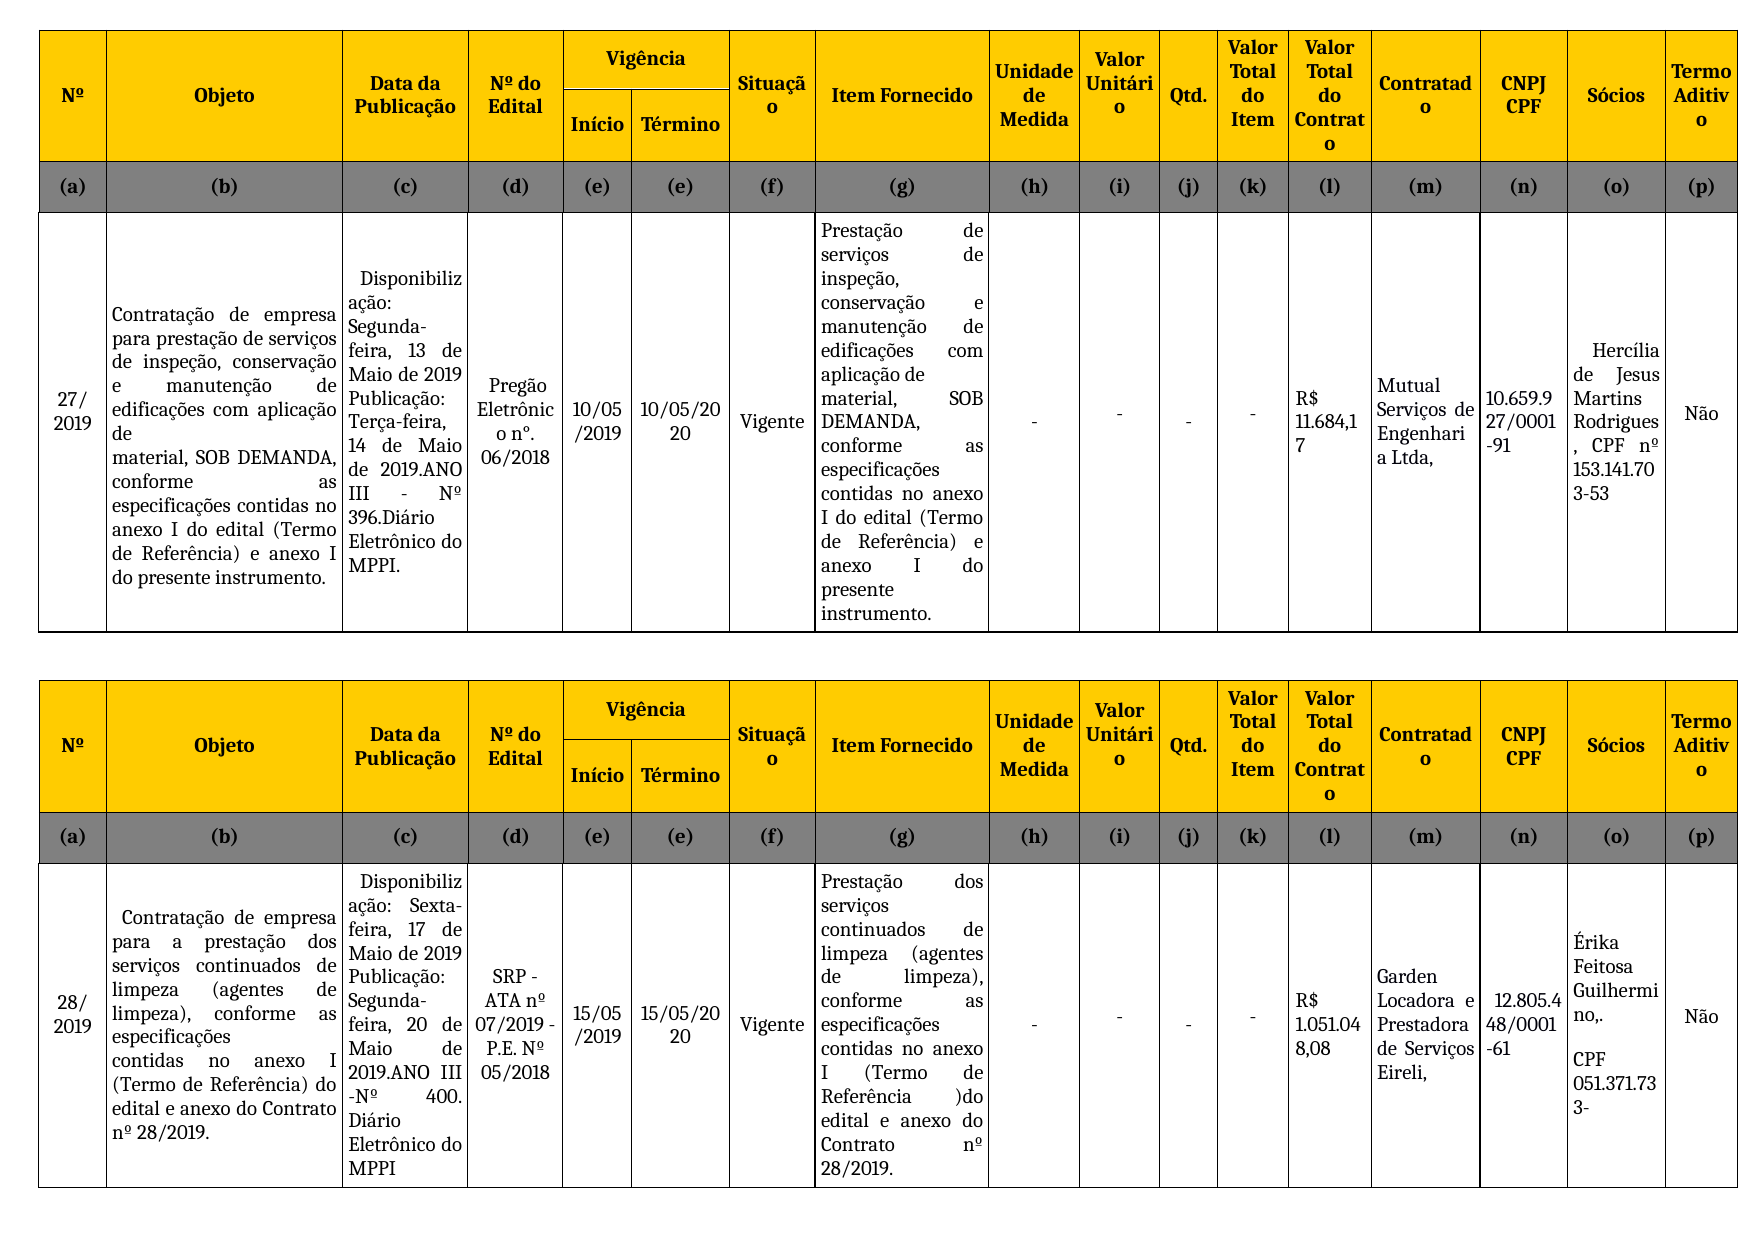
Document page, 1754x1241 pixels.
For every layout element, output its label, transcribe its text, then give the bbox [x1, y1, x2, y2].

table_cell (o) [1568, 813, 1665, 863]
table_cell Contratação de empresa para a prestação dos serviços continuados de limpeza (agentes de limpeza), conforme as especificações contidas no anexo I (Termo de Referência) do edital e anexo do Contrato nº 28/2019. [107, 864, 342, 1187]
table_header Sócios [1568, 31, 1665, 161]
table_cell (p) [1666, 813, 1737, 863]
table_cell 15/05/2019 [563, 864, 631, 1187]
table_cell - [989, 213, 1079, 631]
table_header Valor Total do Item [1218, 681, 1288, 812]
table_header Termo Aditivo [1666, 681, 1737, 812]
table_cell (h) [990, 162, 1079, 212]
table_header Unidade de Medida [990, 681, 1079, 812]
table_cell (n) [1481, 162, 1567, 212]
table_header Objeto [107, 681, 342, 812]
table_cell - [1218, 864, 1288, 1187]
table_cell Érika Feitosa Guilhermino,. CPF 051.371.733- [1568, 864, 1665, 1187]
table_cell R$ 11.684,17 [1289, 213, 1371, 631]
table_header Qtd. [1160, 31, 1217, 161]
table_cell (j) [1160, 813, 1217, 863]
table_cell Garden Locadora e Prestadora de Serviços Eireli, [1372, 864, 1479, 1187]
table_cell (o) [1568, 162, 1665, 212]
table_header Valor Unitário [1080, 681, 1159, 812]
table_cell Não [1666, 213, 1737, 631]
table_cell 12.805.448/0001-61 [1481, 864, 1567, 1187]
table_cell 10/05/2019 [563, 213, 631, 631]
table_cell (e) [564, 813, 631, 863]
table_cell Disponibilização: Segunda-feira, 13 de Maio de 2019 Publicação: Terça-feira, 14 de Maio de 2019.ANO III - Nº 396.Diário Eletrônico do MPPI. [343, 213, 467, 631]
table_cell - [1080, 864, 1159, 1187]
table_header Situação [730, 31, 815, 161]
table_header CNPJ CPF [1481, 681, 1567, 812]
table_cell R$ 1.051.048,08 [1289, 864, 1371, 1187]
table_header Valor Total do Item [1218, 31, 1288, 161]
table_cell (c) [343, 813, 468, 863]
table_cell - [1160, 864, 1217, 1187]
table_cell Mutual Serviços de Engenharia Ltda, [1372, 213, 1479, 631]
table_cell Vigente [730, 864, 814, 1187]
table_cell 10/05/2020 [632, 213, 729, 631]
table_cell Término [632, 90, 729, 161]
table_header Nº [40, 31, 106, 161]
table_cell (b) [107, 162, 342, 212]
table_header Valor Total do Contrato [1289, 31, 1371, 161]
table_cell (c) [343, 162, 468, 212]
table_cell (f) [730, 162, 815, 212]
table_cell (a) [40, 813, 106, 863]
table_cell - [1080, 213, 1159, 631]
table_cell (n) [1481, 813, 1567, 863]
table_cell 15/05/2020 [632, 864, 729, 1187]
table_cell Contratação de empresa para prestação de serviços de inspeção, conservação e manutenção de edificações com aplicação de material, SOB DEMANDA, conforme as especificações contidas no anexo I do edital (Termo de Referência) e anexo I do presente instrumento. [107, 213, 342, 631]
table_header CNPJ CPF [1481, 31, 1567, 161]
table_cell (g) [816, 813, 989, 863]
table_cell (g) [816, 162, 989, 212]
table_cell (e) [632, 813, 729, 863]
table_cell - [1218, 213, 1288, 631]
table_header Contratado [1372, 31, 1480, 161]
table_cell Pregão Eletrônico n°. 06/2018 [468, 213, 562, 631]
table_cell (l) [1289, 813, 1371, 863]
table_cell Hercília de Jesus Martins Rodrigues, CPF nº 153.141.703-53 [1568, 213, 1665, 631]
table_cell Início [564, 90, 631, 161]
table_cell (m) [1372, 162, 1480, 212]
table_cell SRP - ATA nº 07/2019 - P.E. Nº 05/2018 [468, 864, 562, 1187]
table_header Item Fornecido [816, 31, 989, 161]
table_header Nº do Edital [469, 31, 563, 161]
table_header Valor Unitário [1080, 31, 1159, 161]
table_cell 28/ 2019 [39, 864, 106, 1187]
table_cell (b) [107, 813, 342, 863]
table_cell 27/ 2019 [39, 213, 106, 631]
table_cell Término [632, 740, 729, 812]
table_header Vigência [564, 681, 729, 739]
table_header Data da Publicação [343, 681, 468, 812]
table_header Unidade de Medida [990, 31, 1079, 161]
table_cell (k) [1218, 162, 1288, 212]
table_header Termo Aditivo [1666, 31, 1737, 161]
table_cell (d) [469, 813, 563, 863]
table_header Valor Total do Contrato [1289, 681, 1371, 812]
table_cell 10.659.927/0001-91 [1481, 213, 1567, 631]
table_header Situação [730, 681, 815, 812]
table_cell (l) [1289, 162, 1371, 212]
table_cell (i) [1080, 162, 1159, 212]
table_header Contratado [1372, 681, 1480, 812]
table_cell (j) [1160, 162, 1217, 212]
table_cell Disponibilização: Sexta-feira, 17 de Maio de 2019 Publicação: Segunda-feira, 20 de Maio de 2019.ANO III -Nº 400. Diário Eletrônico do MPPI [343, 864, 467, 1187]
table_cell (i) [1080, 813, 1159, 863]
table_cell (d) [469, 162, 563, 212]
table_header Nº [40, 681, 106, 812]
table_header Data da Publicação [343, 31, 468, 161]
table_header Vigência [564, 31, 729, 88]
table_cell (m) [1372, 813, 1480, 863]
table_cell - [1160, 213, 1217, 631]
table_header Item Fornecido [816, 681, 989, 812]
table_cell (e) [564, 162, 631, 212]
table_cell Não [1666, 864, 1737, 1187]
table_cell Vigente [730, 213, 814, 631]
table_header Nº do Edital [469, 681, 563, 812]
table_header Qtd. [1160, 681, 1217, 812]
table_header Sócios [1568, 681, 1665, 812]
table_cell (h) [990, 813, 1079, 863]
table_cell (f) [730, 813, 815, 863]
table_cell (e) [632, 162, 729, 212]
table_cell (k) [1218, 813, 1288, 863]
table_cell Prestação dos serviços continuados de limpeza (agentes de limpeza), conforme as especificações contidas no anexo I (Termo de Referência )do edital e anexo do Contrato nº 28/2019. [816, 864, 988, 1187]
table_cell (a) [40, 162, 106, 212]
table_cell Prestação de serviços de inspeção, conservação e manutenção de edificações com aplicação de material, SOB DEMANDA, conforme as especificações contidas no anexo I do edital (Termo de Referência) e anexo I do presente instrumento. [816, 213, 988, 631]
table_cell (p) [1666, 162, 1737, 212]
table_cell Início [564, 740, 631, 812]
table_cell - [989, 864, 1079, 1187]
table_header Objeto [107, 31, 342, 161]
